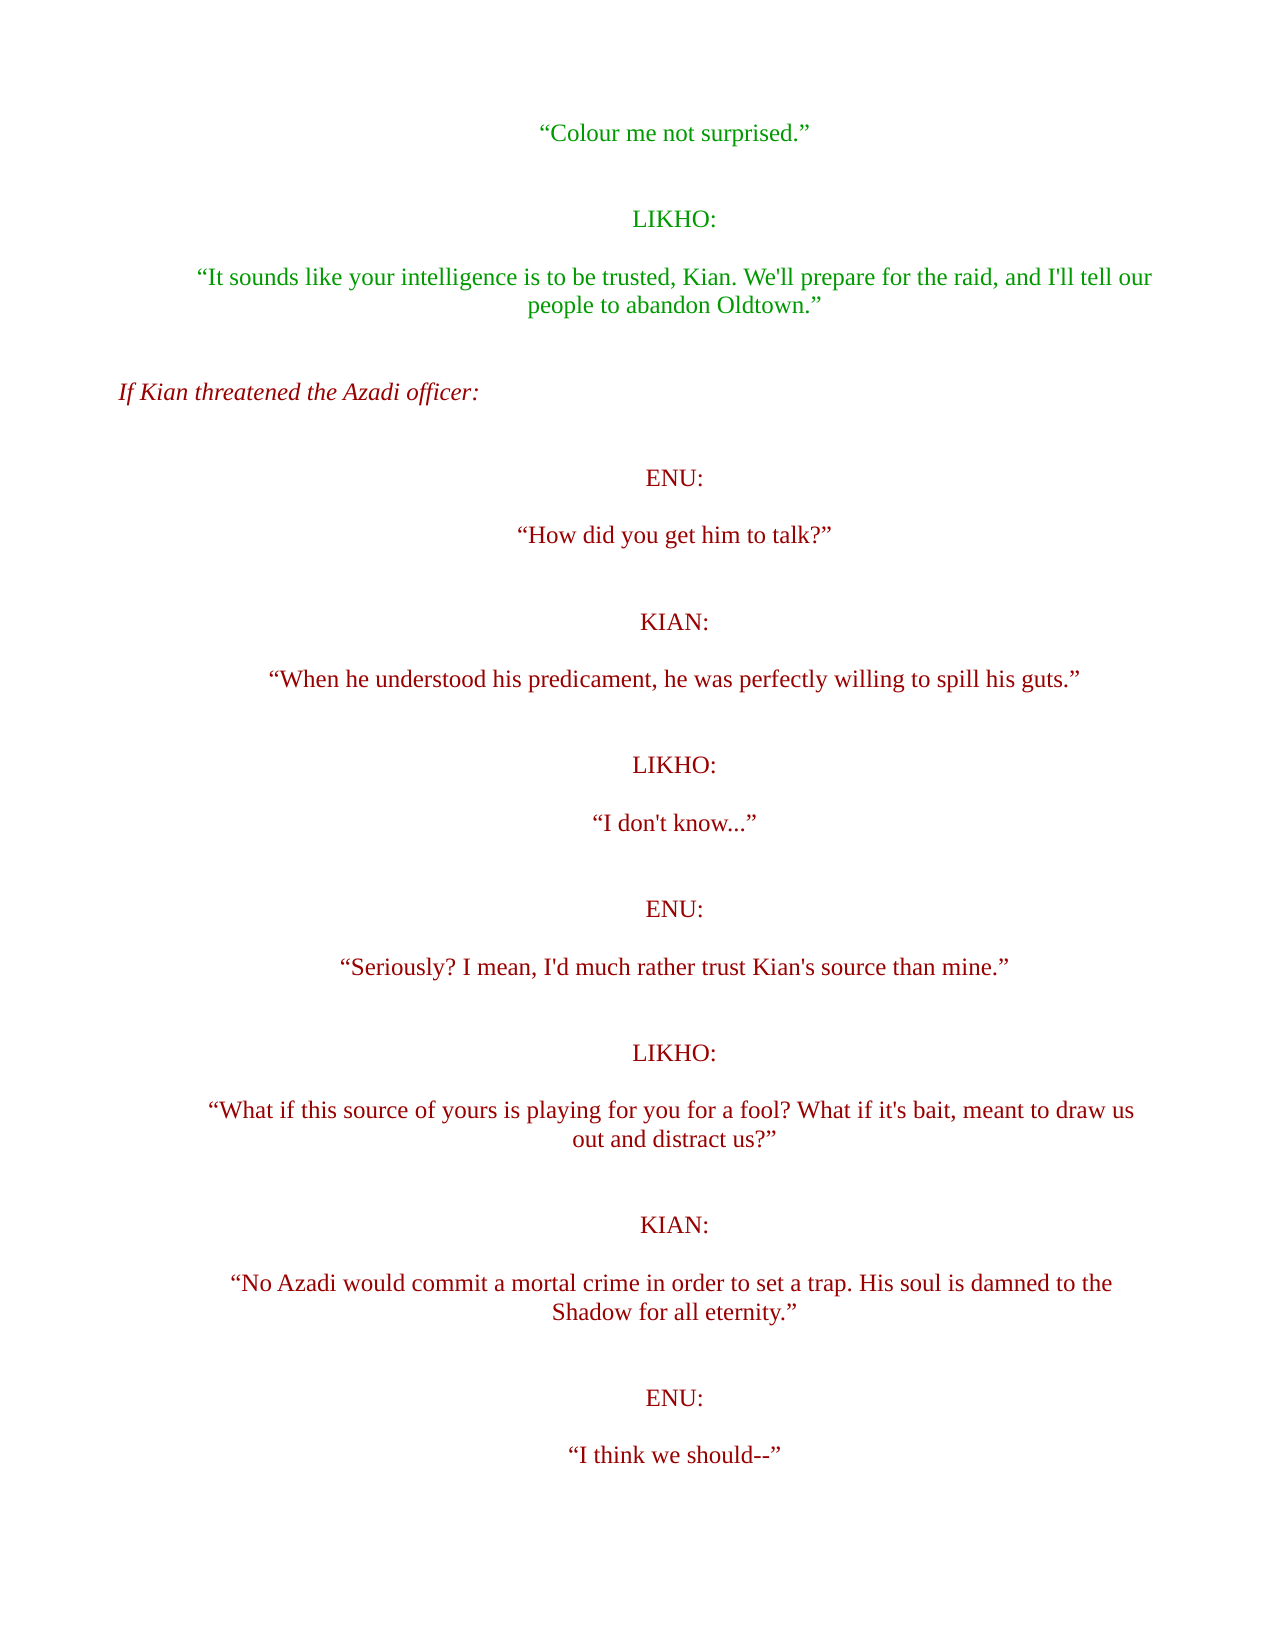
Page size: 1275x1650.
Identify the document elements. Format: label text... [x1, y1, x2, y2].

text LIKHO: [118, 751, 1157, 779]
text ENU: [118, 463, 1157, 492]
text “What if this source of yours is playing for you for a fool? What if it's bait, meant to draw us out and distract us?” [118, 1096, 1157, 1153]
text “Seriously? I mean, I'd much rather trust Kian's source than mine.” [118, 952, 1157, 981]
text “No Azadi would commit a mortal crime in order to set a trap. His soul is damned to the Shadow for all eternity.” [118, 1268, 1157, 1326]
text KIAN: [118, 1211, 1157, 1239]
text “I think we should--” [118, 1441, 1157, 1469]
text “How did you get him to talk?” [118, 521, 1157, 549]
text “When he understood his predicament, he was perfectly willing to spill his guts.” [118, 664, 1157, 693]
text ENU: [118, 1383, 1157, 1412]
text ENU: [118, 894, 1157, 923]
text LIKHO: [118, 1038, 1157, 1067]
text “It sounds like your intelligence is to be trusted, Kian. We'll prepare for the raid, and I'll tell our people to abandon Oldtown.” [118, 262, 1157, 319]
text LIKHO: [118, 204, 1157, 233]
text If Kian threatened the Azadi officer: [118, 377, 1157, 406]
text “I don't know...” [118, 808, 1157, 837]
text “Colour me not surprised.” [118, 118, 1157, 147]
text KIAN: [118, 607, 1157, 636]
